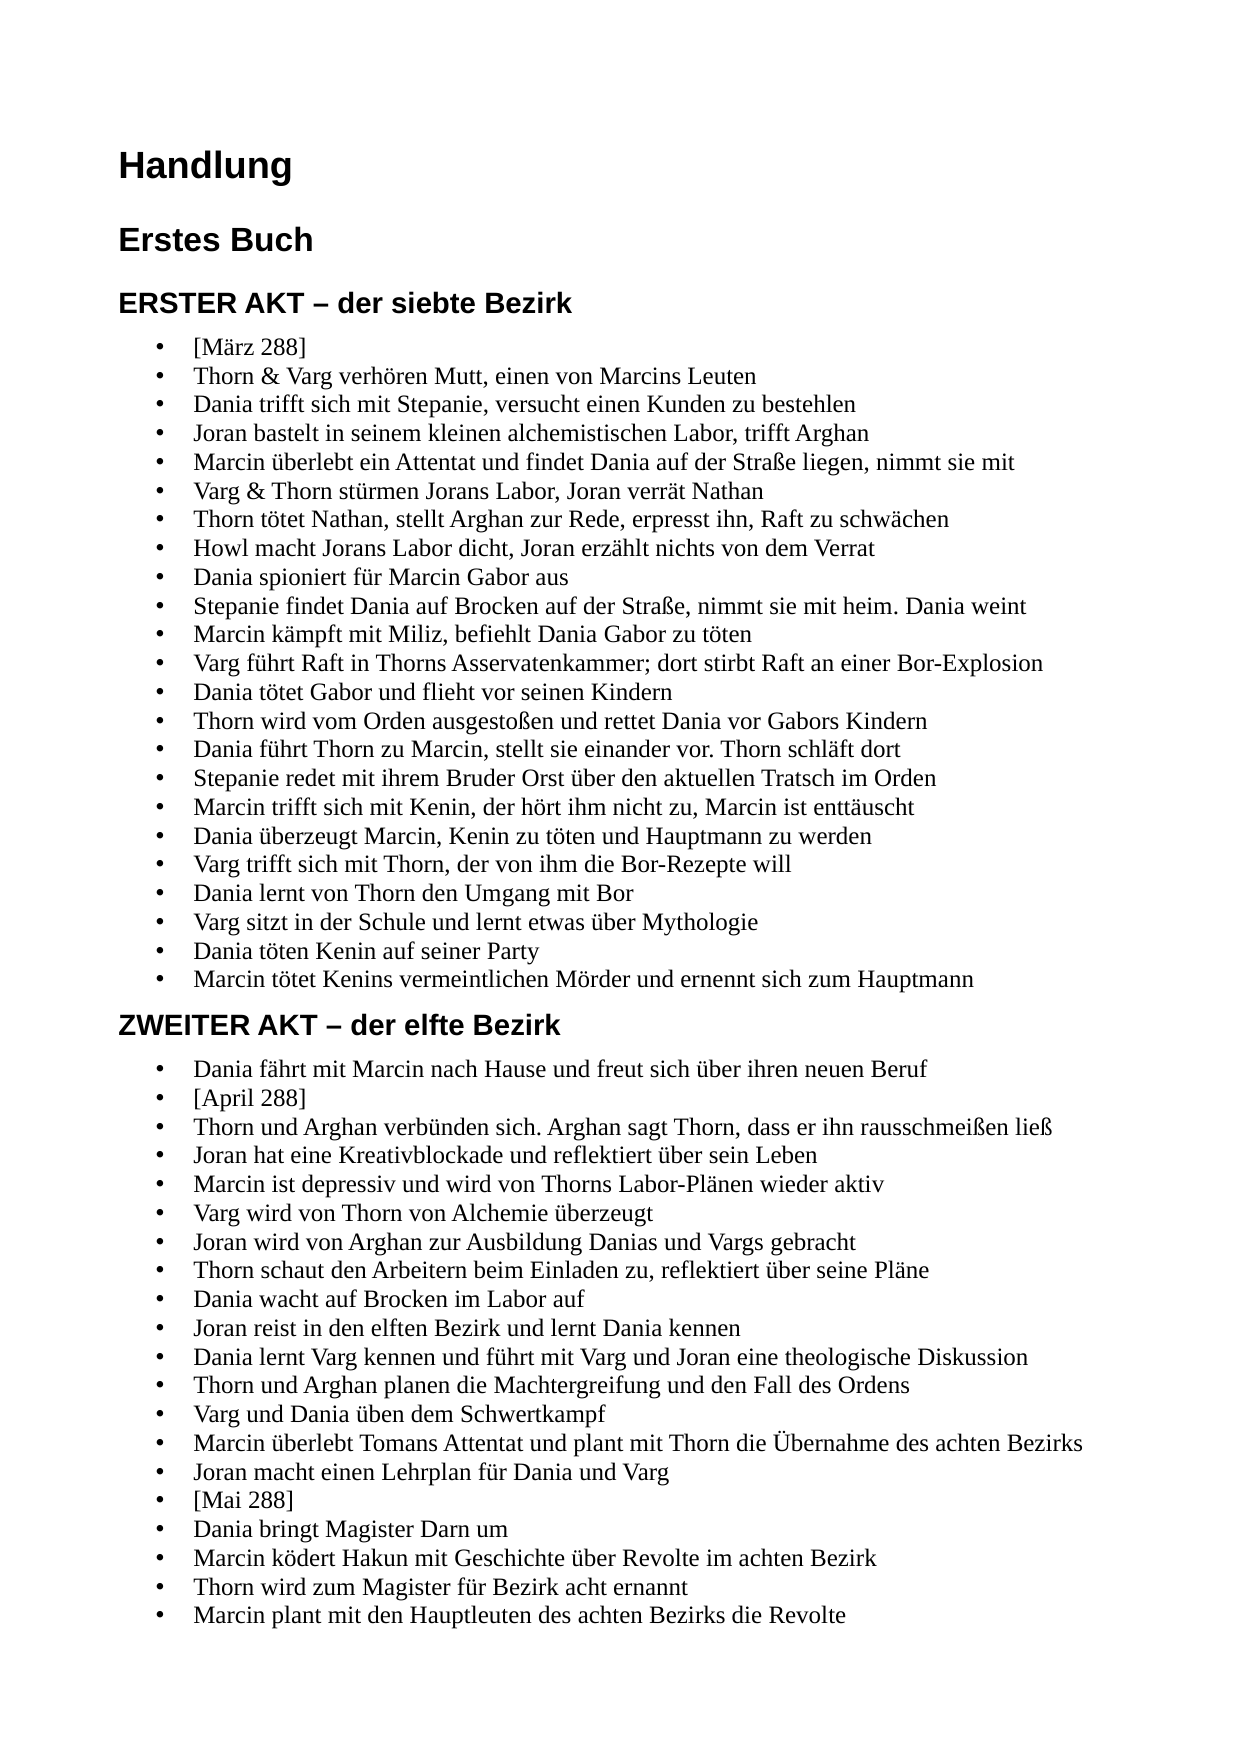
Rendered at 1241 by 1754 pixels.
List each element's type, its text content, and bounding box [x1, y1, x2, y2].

list Varg führt Raft in Thorns Asservatenkammer; dort stirbt Raft an einer Bor-Explosion [156, 648, 1122, 677]
list Dania bringt Magister Darn um [156, 1514, 1122, 1543]
list Thorn und Arghan planen die Machtergreifung und den Fall des Ordens [156, 1370, 1122, 1399]
list [April 288] [156, 1083, 1122, 1112]
list Varg trifft sich mit Thorn, der von ihm die Bor-Rezepte will [156, 849, 1122, 878]
list Howl macht Jorans Labor dicht, Joran erzählt nichts von dem Verrat [156, 533, 1122, 562]
list Marcin überlebt Tomans Attentat und plant mit Thorn die Übernahme des achten Bezirks [156, 1428, 1122, 1457]
subtitle ERSTER AKT – der siebte Bezirk [118, 286, 1122, 319]
subtitle Erstes Buch [118, 220, 1122, 259]
list Marcin tötet Kenins vermeintlichen Mörder und ernennt sich zum Hauptmann [156, 964, 1122, 993]
list Dania überzeugt Marcin, Kenin zu töten und Hauptmann zu werden [156, 821, 1122, 849]
list Thorn & Varg verhören Mutt, einen von Marcins Leuten [156, 361, 1122, 389]
list Marcin trifft sich mit Kenin, der hört ihm nicht zu, Marcin ist enttäuscht [156, 792, 1122, 821]
list Varg sitzt in der Schule und lernt etwas über Mythologie [156, 907, 1122, 936]
list Dania wacht auf Brocken im Labor auf [156, 1284, 1122, 1313]
list Joran wird von Arghan zur Ausbildung Danias und Vargs gebracht [156, 1227, 1122, 1255]
list [Mai 288] [156, 1485, 1122, 1514]
list Joran reist in den elften Bezirk und lernt Dania kennen [156, 1313, 1122, 1342]
list [März 288] [156, 332, 1122, 361]
list Dania fährt mit Marcin nach Hause und freut sich über ihren neuen Beruf [156, 1054, 1122, 1083]
list Thorn tötet Nathan, stellt Arghan zur Rede, erpresst ihn, Raft zu schwächen [156, 504, 1122, 533]
list Dania spioniert für Marcin Gabor aus [156, 562, 1122, 591]
list Dania trifft sich mit Stepanie, versucht einen Kunden zu bestehlen [156, 389, 1122, 418]
list Marcin ist depressiv und wird von Thorns Labor-Plänen wieder aktiv [156, 1169, 1122, 1198]
list Dania führt Thorn zu Marcin, stellt sie einander vor. Thorn schläft dort [156, 734, 1122, 763]
list Marcin plant mit den Hauptleuten des achten Bezirks die Revolte [156, 1600, 1122, 1629]
subtitle Handlung [118, 143, 1122, 187]
list Dania tötet Gabor und flieht vor seinen Kindern [156, 677, 1122, 706]
list Dania lernt Varg kennen und führt mit Varg und Joran eine theologische Diskussion [156, 1342, 1122, 1370]
list Stepanie findet Dania auf Brocken auf der Straße, nimmt sie mit heim. Dania weint [156, 591, 1122, 619]
list Dania töten Kenin auf seiner Party [156, 936, 1122, 964]
list Thorn wird vom Orden ausgestoßen und rettet Dania vor Gabors Kindern [156, 706, 1122, 734]
list Varg & Thorn stürmen Jorans Labor, Joran verrät Nathan [156, 476, 1122, 504]
list Joran bastelt in seinem kleinen alchemistischen Labor, trifft Arghan [156, 418, 1122, 447]
list Joran macht einen Lehrplan für Dania und Varg [156, 1457, 1122, 1485]
list Marcin überlebt ein Attentat und findet Dania auf der Straße liegen, nimmt sie mit [156, 447, 1122, 476]
list Joran hat eine Kreativblockade und reflektiert über sein Leben [156, 1140, 1122, 1169]
list Varg und Dania üben dem Schwertkampf [156, 1399, 1122, 1428]
list Stepanie redet mit ihrem Bruder Orst über den aktuellen Tratsch im Orden [156, 763, 1122, 792]
list Marcin ködert Hakun mit Geschichte über Revolte im achten Bezirk [156, 1543, 1122, 1572]
list Thorn schaut den Arbeitern beim Einladen zu, reflektiert über seine Pläne [156, 1255, 1122, 1284]
subtitle ZWEITER AKT – der elfte Bezirk [118, 1008, 1122, 1042]
list Thorn und Arghan verbünden sich. Arghan sagt Thorn, dass er ihn rausschmeißen ließ [156, 1112, 1122, 1140]
list Thorn wird zum Magister für Bezirk acht ernannt [156, 1572, 1122, 1600]
list Marcin kämpft mit Miliz, befiehlt Dania Gabor zu töten [156, 619, 1122, 648]
list Dania lernt von Thorn den Umgang mit Bor [156, 878, 1122, 907]
list Varg wird von Thorn von Alchemie überzeugt [156, 1198, 1122, 1227]
